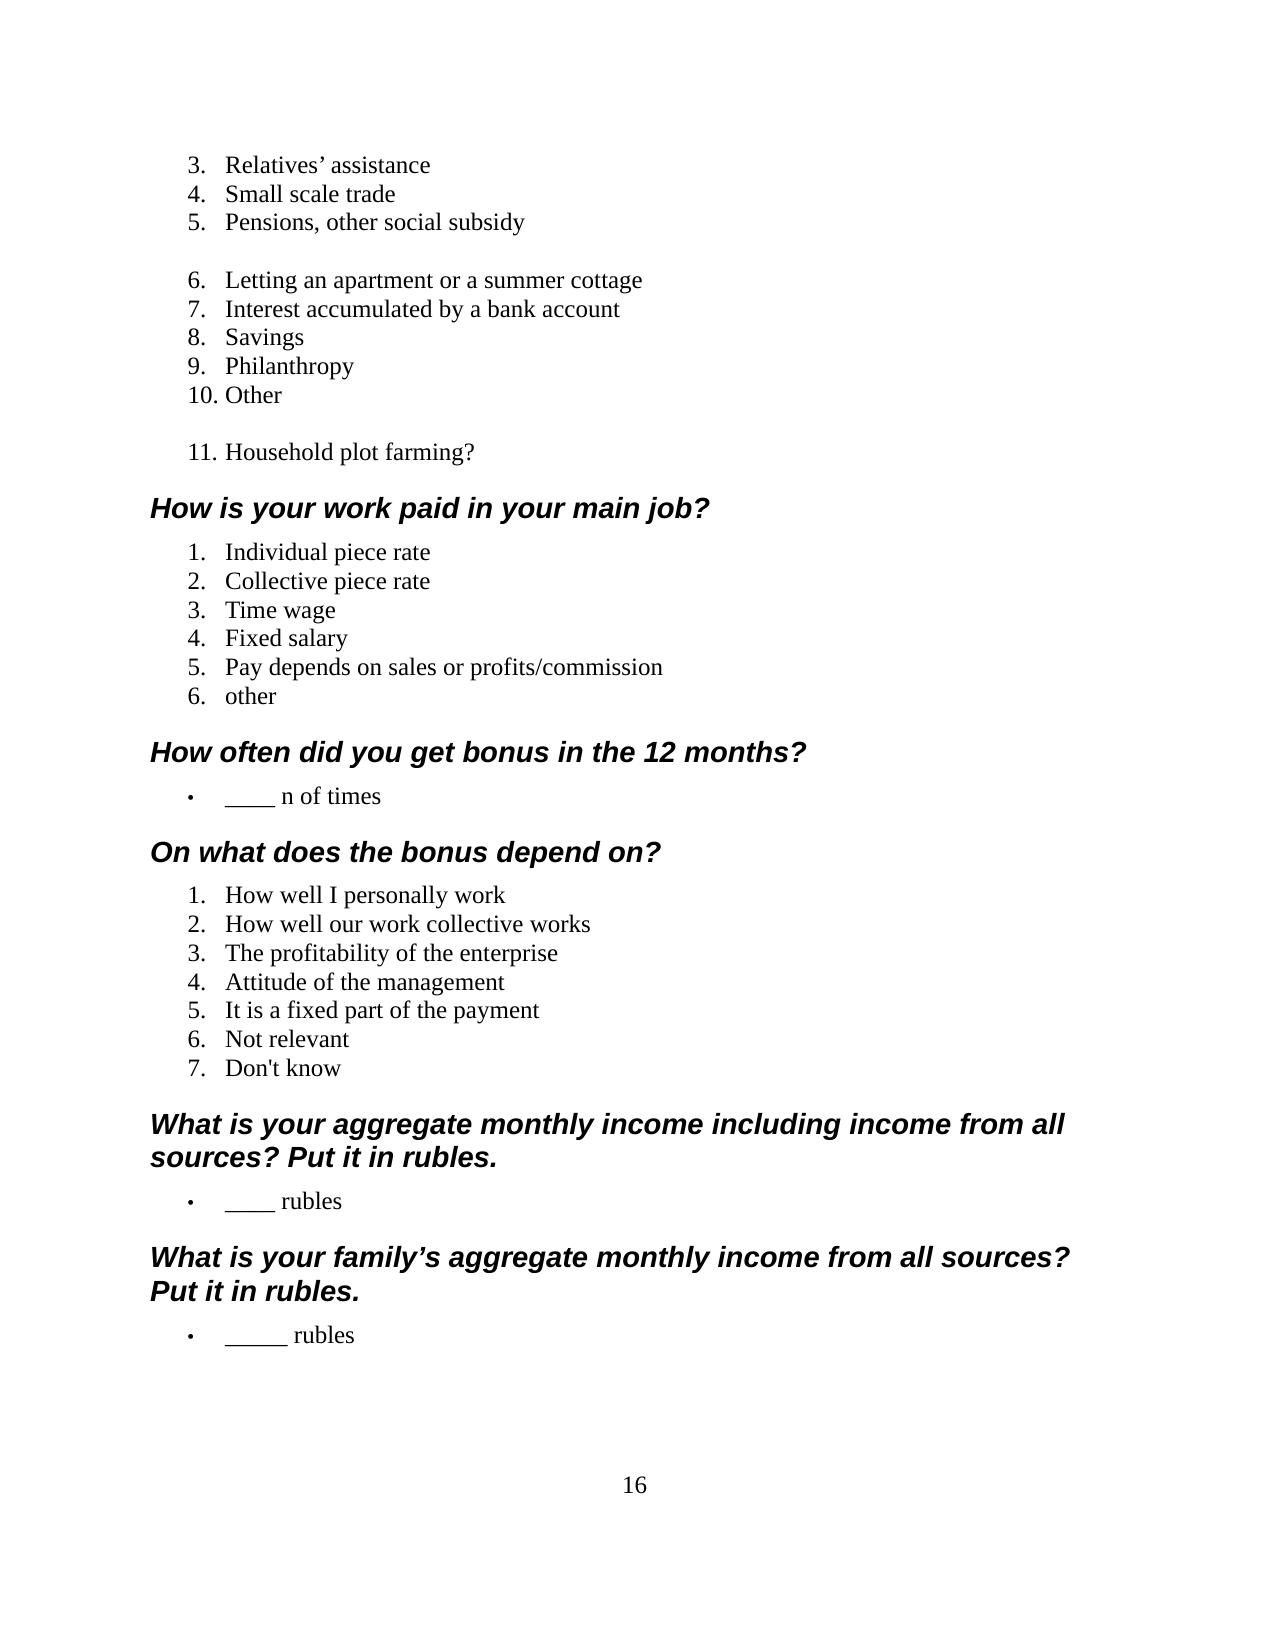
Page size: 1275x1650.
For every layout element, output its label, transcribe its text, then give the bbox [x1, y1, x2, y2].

list Not relevant [187, 1024, 1125, 1053]
list Time wage [187, 595, 1125, 623]
list ____ n of times [187, 781, 1125, 809]
list Philanthropy [187, 351, 1125, 380]
list Individual piece rate [187, 537, 1125, 566]
list Pensions, other social subsidy [187, 207, 1125, 265]
list It is a fixed part of the payment [187, 996, 1125, 1024]
list How well I personally work [187, 881, 1125, 909]
list Other [187, 380, 1125, 437]
list Household plot farming? [187, 437, 1125, 466]
list Attitude of the management [187, 967, 1125, 996]
list _____ rubles [187, 1320, 1125, 1348]
subtitle How often did you get bonus in the 12 months? [150, 735, 1125, 768]
list Letting an apartment or a summer cottage [187, 265, 1125, 294]
list ____ rubles [187, 1186, 1125, 1215]
subtitle How is your work paid in your main job? [150, 491, 1125, 525]
list Collective piece rate [187, 566, 1125, 595]
list Pay depends on sales or profits/commission [187, 652, 1125, 681]
list Don't know [187, 1053, 1125, 1082]
list Savings [187, 322, 1125, 351]
list Fixed salary [187, 623, 1125, 652]
list Small scale trade [187, 179, 1125, 207]
list Interest accumulated by a bank account [187, 294, 1125, 322]
list Relatives’ assistance [187, 150, 1125, 179]
list How well our work collective works [187, 909, 1125, 938]
subtitle What is your family’s aggregate monthly income from all sources? Put it in rubles. [150, 1240, 1125, 1307]
list The profitability of the enterprise [187, 938, 1125, 967]
subtitle What is your aggregate monthly income including income from all sources? Put it in rubles. [150, 1107, 1125, 1174]
subtitle On what does the bonus depend on? [150, 834, 1125, 868]
list other [187, 681, 1125, 710]
